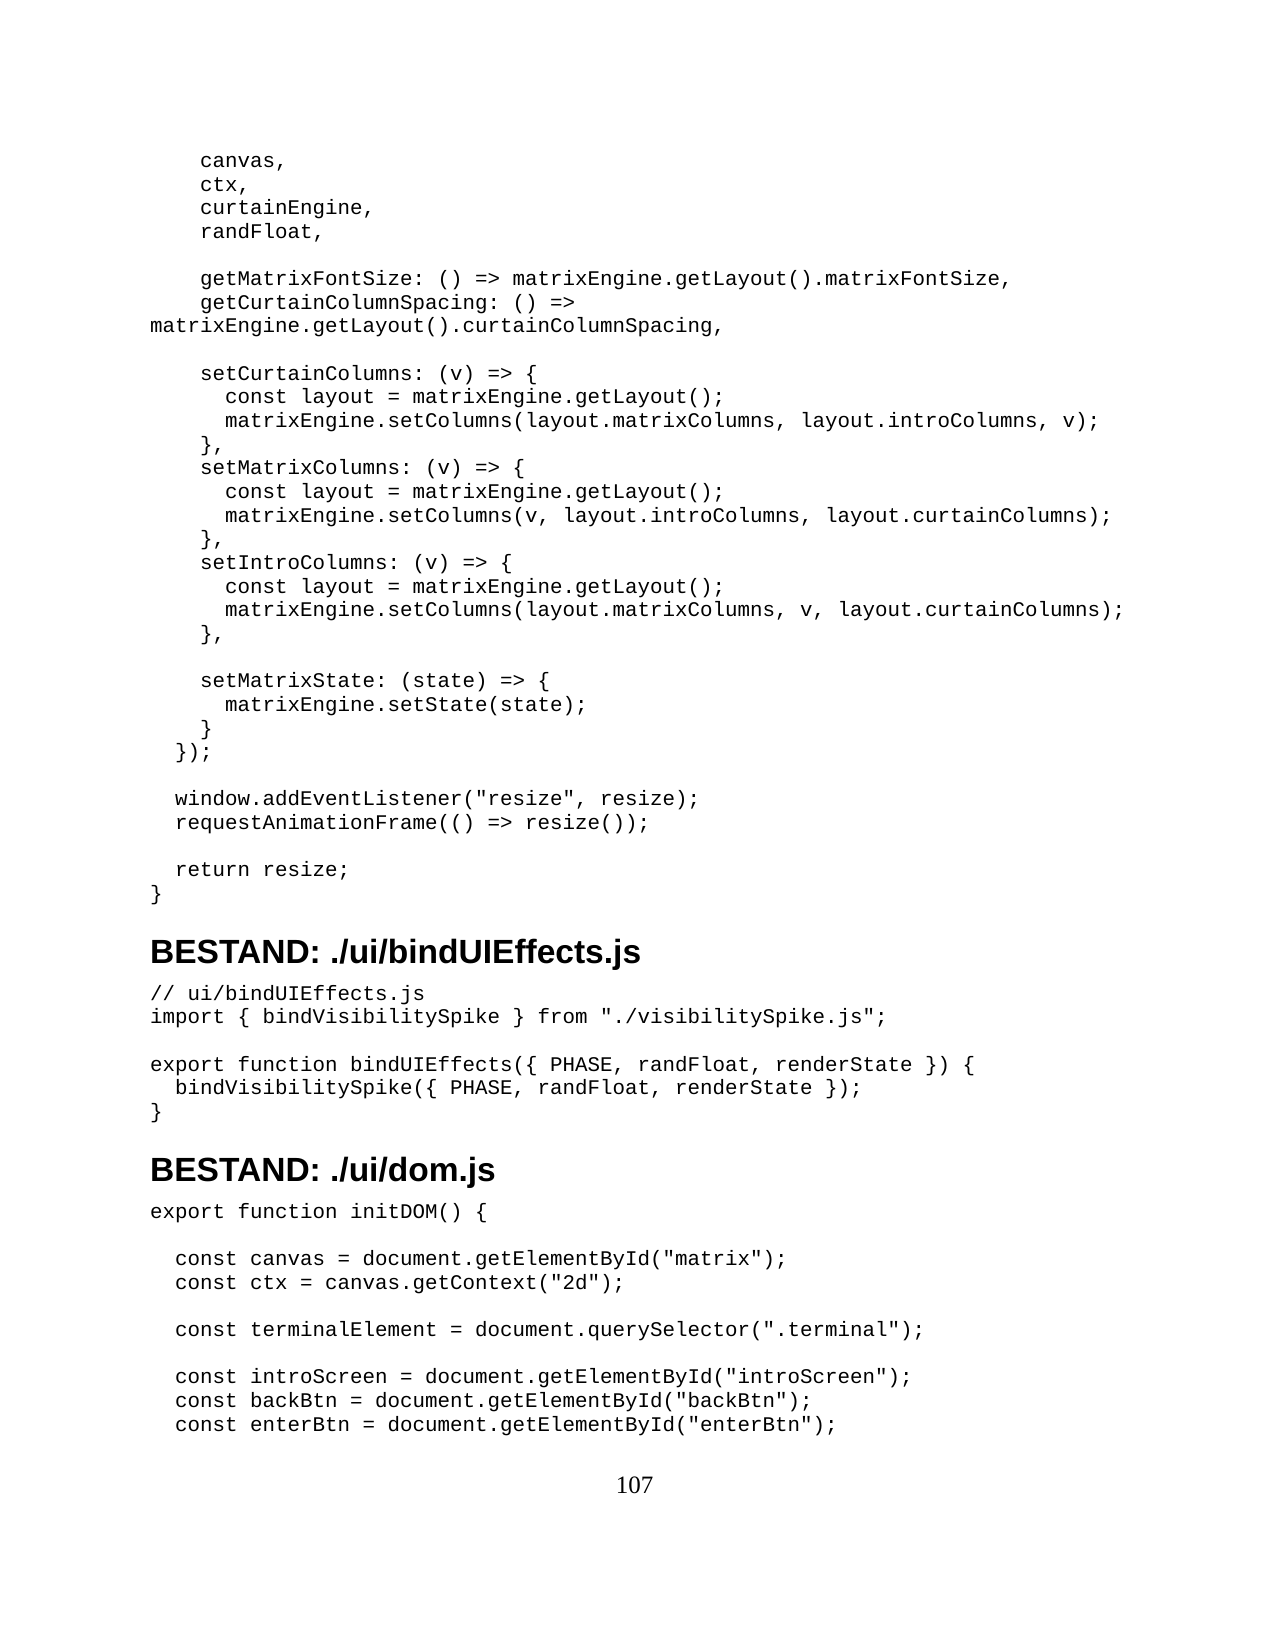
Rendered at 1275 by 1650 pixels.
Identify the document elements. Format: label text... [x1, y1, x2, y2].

text const introScreen = document.getElementById("introScreen"); [150, 1366, 1125, 1390]
text matrixEngine.setState(state); [150, 694, 1125, 717]
text setCurtainColumns: (v) => { [150, 363, 1125, 386]
text } [150, 1101, 1125, 1125]
text setIntroColumns: (v) => { [150, 552, 1125, 576]
text }); [150, 741, 1125, 765]
text setMatrixColumns: (v) => { [150, 457, 1125, 481]
text setMatrixState: (state) => { [150, 670, 1125, 694]
text ctx, [150, 174, 1125, 197]
text const terminalElement = document.querySelector(".terminal"); [150, 1319, 1125, 1343]
text const ctx = canvas.getContext("2d"); [150, 1272, 1125, 1295]
text randFloat, [150, 221, 1125, 244]
text bindVisibilitySpike({ PHASE, randFloat, renderState }); [150, 1077, 1125, 1101]
text } [150, 717, 1125, 741]
text requestAnimationFrame(() => resize()); [150, 812, 1125, 836]
text const enterBtn = document.getElementById("enterBtn"); [150, 1414, 1125, 1437]
text }, [150, 434, 1125, 457]
text getMatrixFontSize: () => matrixEngine.getLayout().matrixFontSize, [150, 268, 1125, 292]
text canvas, [150, 150, 1125, 174]
text }, [150, 623, 1125, 647]
text matrixEngine.setColumns(layout.matrixColumns, v, layout.curtainColumns); [150, 599, 1125, 623]
text const layout = matrixEngine.getLayout(); [150, 386, 1125, 410]
text import { bindVisibilitySpike } from "./visibilitySpike.js"; [150, 1006, 1125, 1030]
text window.addEventListener("resize", resize); [150, 788, 1125, 812]
subtitle BESTAND: ./ui/dom.js [150, 1150, 1125, 1188]
text } [150, 883, 1125, 907]
text return resize; [150, 859, 1125, 883]
text export function initDOM() { [150, 1201, 1125, 1224]
text getCurtainColumnSpacing: () => matrixEngine.getLayout().curtainColumnSpacing, [150, 292, 1125, 339]
text matrixEngine.setColumns(v, layout.introColumns, layout.curtainColumns); [150, 505, 1125, 528]
text // ui/bindUIEffects.js [150, 983, 1125, 1006]
text }, [150, 528, 1125, 552]
text const layout = matrixEngine.getLayout(); [150, 481, 1125, 505]
text const layout = matrixEngine.getLayout(); [150, 576, 1125, 599]
subtitle BESTAND: ./ui/bindUIEffects.js [150, 932, 1125, 970]
text const canvas = document.getElementById("matrix"); [150, 1248, 1125, 1272]
text const backBtn = document.getElementById("backBtn"); [150, 1390, 1125, 1414]
text export function bindUIEffects({ PHASE, randFloat, renderState }) { [150, 1054, 1125, 1077]
text matrixEngine.setColumns(layout.matrixColumns, layout.introColumns, v); [150, 410, 1125, 434]
text curtainEngine, [150, 197, 1125, 221]
